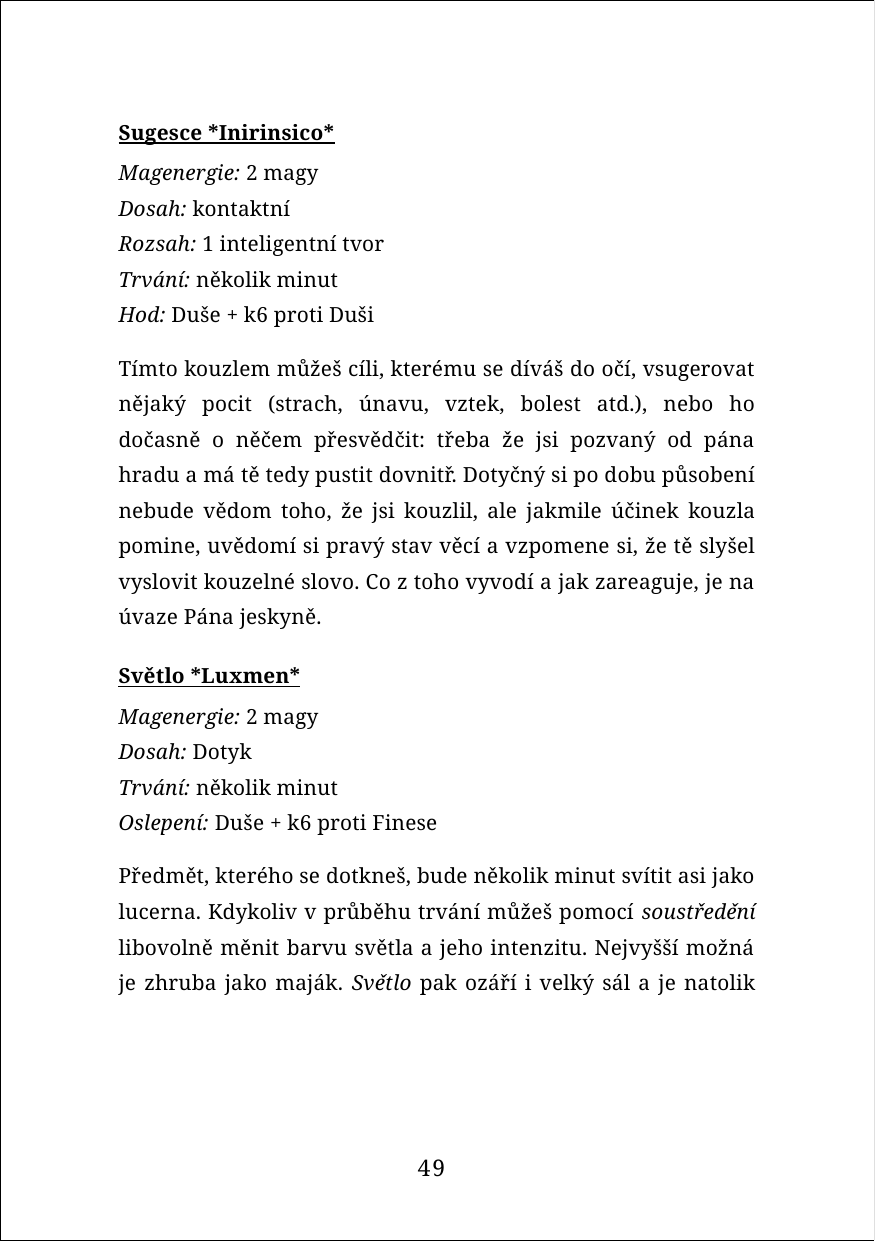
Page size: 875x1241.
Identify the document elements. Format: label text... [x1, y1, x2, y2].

text Předmět, kterého se dotkneš, bude několik minut svítit asi jako lucerna. Kdykoliv v průběhu trvání můžeš pomocí soustředění libovolně měnit barvu světla a jeho intenzitu. Nejvyšší možná je zhruba jako maják. Světlo pak ozáří i velký sál a je natolik [118, 862, 756, 997]
subtitle Světlo *Luxmen* [118, 662, 756, 690]
text Magenergie: 2 magy Dosah: kontaktní Rozsah: 1 inteligentní tvor Trvání: několik minut Hod: Duše + k6 proti Duši [118, 158, 756, 329]
text Magenergie: 2 magy Dosah: Dotyk Trvání: několik minut Oslepení: Duše + k6 proti Finese [118, 702, 756, 837]
text Tímto kouzlem můžeš cíli, kterému se díváš do očí, vsugerovat nějaký pocit (strach, únavu, vztek, bolest atd.), nebo ho dočasně o něčem přesvědčit: třeba že jsi pozvaný od pána hradu a má tě tedy pustit dovnitř. Dotyčný si po dobu působení nebude vědom toho, že jsi kouzlil, ale jakmile účinek kouzla pomine, uvědomí si pravý stav věcí a vzpomene si, že tě slyšel vyslovit kouzelné slovo. Co z toho vyvodí a jak zareaguje, je na úvaze Pána jeskyně. [118, 354, 756, 631]
subtitle Sugesce *Inirinsico* [118, 118, 756, 147]
